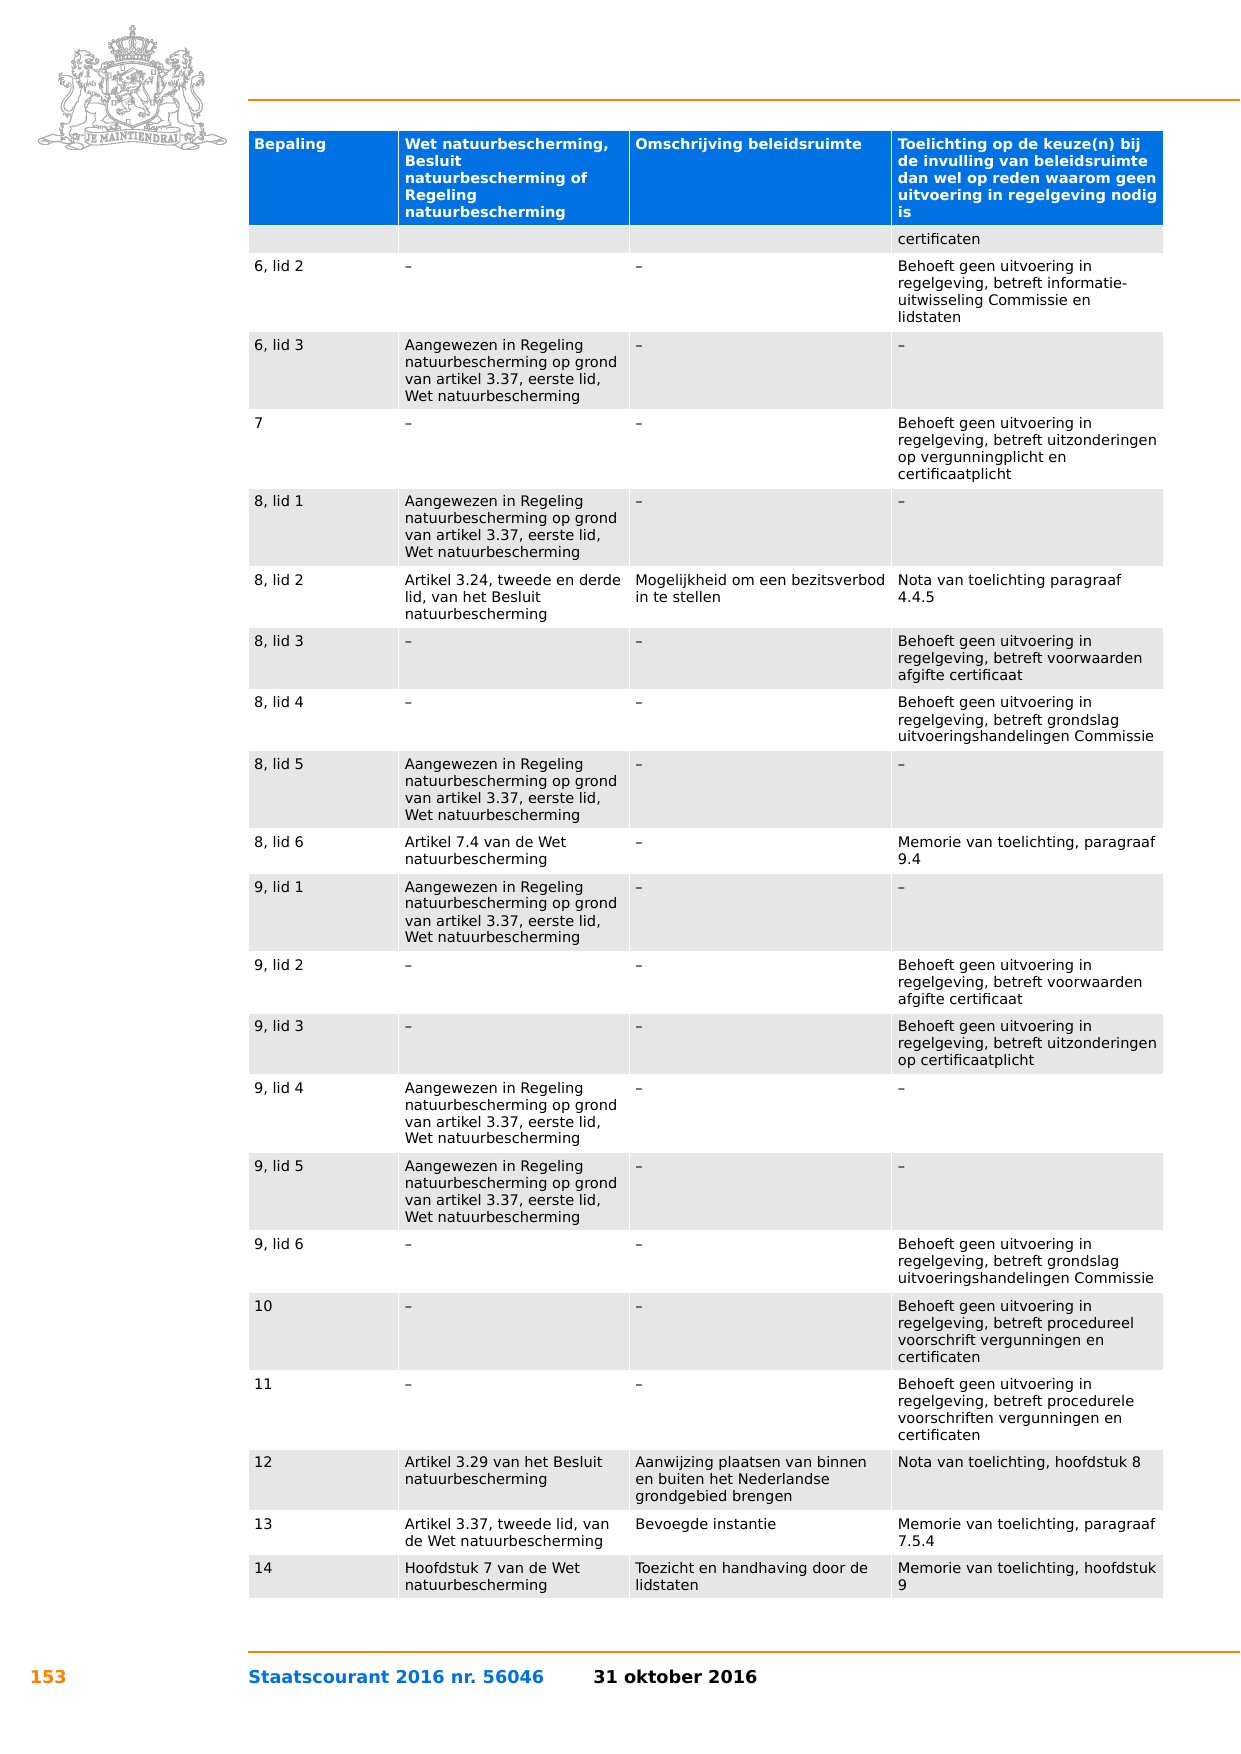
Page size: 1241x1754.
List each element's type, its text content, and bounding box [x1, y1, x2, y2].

table_cell Behoeft geen uitvoering in regelgeving, betreft uitzonderingen op vergunningplicht en certificaatplicht [892, 410, 1163, 488]
table_cell Aangewezen in Regeling natuurbescherming op grond van artikel 3.37, eerste lid, Wet natuurbescherming [399, 332, 629, 409]
table_cell Behoeft geen uitvoering in regelgeving, betreft voorwaarden afgifte certificaat [892, 628, 1163, 689]
table_cell – [892, 874, 1163, 951]
table_cell 8, lid 1 [249, 489, 398, 566]
table_cell Memorie van toelichting, hoofdstuk 9 [892, 1555, 1163, 1598]
table_cell – [630, 751, 891, 828]
table_cell – [399, 628, 629, 689]
table_cell – [630, 952, 891, 1012]
table_cell 6, lid 3 [249, 332, 398, 409]
table_cell Aanwijzing plaatsen van binnen en buiten het Nederlandse grondgebied brengen [630, 1450, 891, 1510]
table_cell – [630, 690, 891, 750]
table_cell Behoeft geen uitvoering in regelgeving, betreft grondslag uitvoeringshandelingen Commissie [892, 690, 1163, 750]
table_cell Memorie van toelichting, paragraaf 9.4 [892, 829, 1163, 873]
table_cell – [399, 952, 629, 1012]
table_cell – [399, 1231, 629, 1292]
table_cell 8, lid 2 [249, 567, 398, 627]
table_cell certificaten [892, 226, 1163, 253]
table_cell – [892, 489, 1163, 566]
table_cell 7 [249, 410, 398, 488]
table_cell 6, lid 2 [249, 254, 398, 331]
table_cell – [399, 1014, 629, 1074]
table_cell – [630, 1075, 891, 1152]
table_cell – [630, 1153, 891, 1230]
table_header Toelichting op de keuze(n) bij de invulling van beleidsruimte dan wel op reden waarom geen uitvoering in regelgeving nodig is [892, 131, 1163, 225]
table_cell 9, lid 3 [249, 1014, 398, 1074]
table_cell [630, 226, 891, 253]
table_cell 9, lid 6 [249, 1231, 398, 1292]
table_cell Aangewezen in Regeling natuurbescherming op grond van artikel 3.37, eerste lid, Wet natuurbescherming [399, 751, 629, 828]
table_cell 8, lid 6 [249, 829, 398, 873]
table_cell 8, lid 4 [249, 690, 398, 750]
table_cell Behoeft geen uitvoering in regelgeving, betreft grondslag uitvoeringshandelingen Commissie [892, 1231, 1163, 1292]
table_cell – [399, 690, 629, 750]
table_cell Aangewezen in Regeling natuurbescherming op grond van artikel 3.37, eerste lid, Wet natuurbescherming [399, 874, 629, 951]
table_cell Aangewezen in Regeling natuurbescherming op grond van artikel 3.37, eerste lid, Wet natuurbescherming [399, 489, 629, 566]
table_cell Artikel 7.4 van de Wet natuurbescherming [399, 829, 629, 873]
table_cell 9, lid 1 [249, 874, 398, 951]
table_cell – [630, 1293, 891, 1370]
table_cell – [630, 829, 891, 873]
table_header Bepaling [249, 131, 398, 225]
table_cell Behoeft geen uitvoering in regelgeving, betreft procedurele voorschriften vergunningen en certificaten [892, 1371, 1163, 1448]
table_cell – [892, 332, 1163, 409]
table_cell Memorie van toelichting, paragraaf 7.5.4 [892, 1511, 1163, 1554]
table_cell Behoeft geen uitvoering in regelgeving, betreft uitzonderingen op certificaatplicht [892, 1014, 1163, 1074]
table_cell – [630, 1231, 891, 1292]
table_cell – [892, 1075, 1163, 1152]
table_cell Mogelijkheid om een bezitsverbod in te stellen [630, 567, 891, 627]
table_cell – [630, 410, 891, 488]
table_cell – [399, 1371, 629, 1448]
table_cell – [892, 1153, 1163, 1230]
table_cell Hoofdstuk 7 van de Wet natuurbescherming [399, 1555, 629, 1598]
table_cell 14 [249, 1555, 398, 1598]
table_cell – [399, 1293, 629, 1370]
table_cell Artikel 3.29 van het Besluit natuurbescherming [399, 1450, 629, 1510]
table_cell Behoeft geen uitvoering in regelgeving, betreft procedureel voorschrift vergunningen en certificaten [892, 1293, 1163, 1370]
table_cell – [630, 874, 891, 951]
table_cell 9, lid 5 [249, 1153, 398, 1230]
table_cell – [630, 332, 891, 409]
table_cell Nota van toelichting paragraaf 4.4.5 [892, 567, 1163, 627]
table_cell – [630, 489, 891, 566]
table_cell 9, lid 2 [249, 952, 398, 1012]
table_header Wet natuurbescherming, Besluit natuurbescherming of Regeling natuurbescherming [399, 131, 629, 225]
table_cell – [630, 1014, 891, 1074]
table_cell Behoeft geen uitvoering in regelgeving, betreft informatie-uitwisseling Commissie en lidstaten [892, 254, 1163, 331]
table_cell 9, lid 4 [249, 1075, 398, 1152]
table_cell Artikel 3.24, tweede en derde lid, van het Besluit natuurbescherming [399, 567, 629, 627]
table_cell – [630, 254, 891, 331]
table_cell Aangewezen in Regeling natuurbescherming op grond van artikel 3.37, eerste lid, Wet natuurbescherming [399, 1153, 629, 1230]
table_cell 11 [249, 1371, 398, 1448]
table_header Omschrijving beleidsruimte [630, 131, 891, 225]
table_cell 12 [249, 1450, 398, 1510]
table_cell Aangewezen in Regeling natuurbescherming op grond van artikel 3.37, eerste lid, Wet natuurbescherming [399, 1075, 629, 1152]
table_cell 10 [249, 1293, 398, 1370]
table_cell Bevoegde instantie [630, 1511, 891, 1554]
table_cell – [630, 628, 891, 689]
table_cell 13 [249, 1511, 398, 1554]
table_cell 8, lid 5 [249, 751, 398, 828]
table_cell [249, 226, 398, 253]
table_cell [399, 226, 629, 253]
table_cell Artikel 3.37, tweede lid, van de Wet natuurbescherming [399, 1511, 629, 1554]
table_cell 8, lid 3 [249, 628, 398, 689]
table_cell – [892, 751, 1163, 828]
table_cell Nota van toelichting, hoofdstuk 8 [892, 1450, 1163, 1510]
table_cell Toezicht en handhaving door de lidstaten [630, 1555, 891, 1598]
table_cell – [630, 1371, 891, 1448]
table_cell – [399, 410, 629, 488]
table_cell – [399, 254, 629, 331]
table_cell Behoeft geen uitvoering in regelgeving, betreft voorwaarden afgifte certificaat [892, 952, 1163, 1012]
picture [38, 25, 227, 150]
